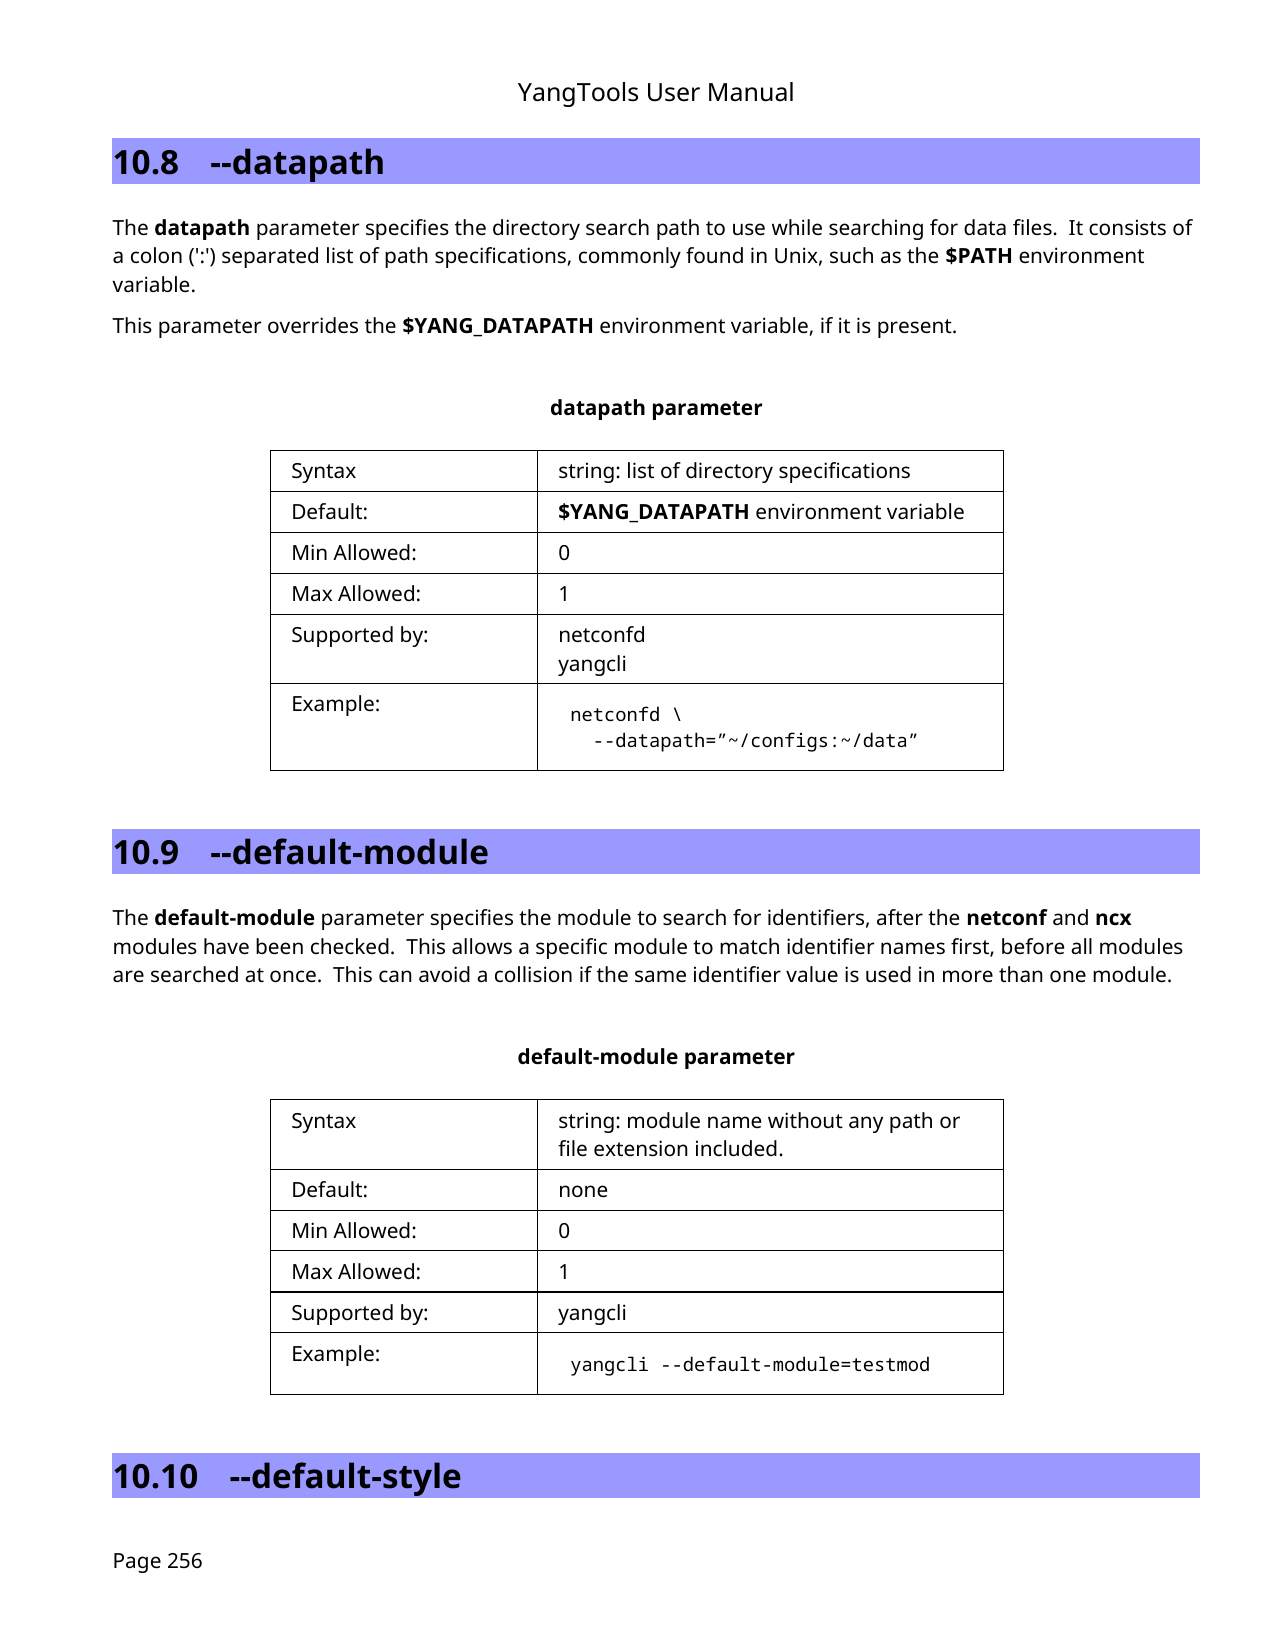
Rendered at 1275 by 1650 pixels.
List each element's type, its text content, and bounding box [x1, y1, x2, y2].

table_cell yangcli --default-module=testmod [538, 1333, 1003, 1394]
subtitle --default-style [112, 1453, 1200, 1498]
table_cell Supported by: [271, 615, 537, 683]
table_cell 1 [538, 574, 1003, 613]
text This parameter overrides the $YANG_DATAPATH environment variable, if it is present. [112, 311, 1200, 339]
table_cell netconfd \ --datapath=”~/configs:~/data” [538, 684, 1003, 770]
subtitle default-module parameter [127, 1042, 1185, 1071]
table_cell 0 [538, 1211, 1003, 1250]
table_header string: list of directory specifications [538, 451, 1003, 491]
table_cell 1 [538, 1251, 1003, 1291]
table_cell Max Allowed: [271, 574, 537, 613]
table_cell Min Allowed: [271, 533, 537, 572]
table_cell Example: [271, 1333, 537, 1394]
table_cell Supported by: [271, 1293, 537, 1332]
subtitle datapath parameter [127, 393, 1185, 421]
table_cell Example: [271, 684, 537, 770]
text The datapath parameter specifies the directory search path to use while searching for data files. It consists of a colon (':') separated list of path specifications, commonly found in Unix, such as the $PATH environment variable. [112, 213, 1200, 298]
table_cell none [538, 1170, 1003, 1209]
text The default-module parameter specifies the module to search for identifiers, after the netconf and ncx modules have been checked. This allows a specific module to match identifier names first, before all modules are searched at once. This can avoid a collision if the same identifier value is used in more than one module. [112, 903, 1200, 989]
table_cell netconfd yangcli [538, 615, 1003, 683]
subtitle --default-module [112, 829, 1200, 874]
table_cell yangcli [538, 1293, 1003, 1332]
table_cell Max Allowed: [271, 1251, 537, 1291]
table_cell 0 [538, 533, 1003, 572]
subtitle --datapath [112, 138, 1200, 184]
table_cell Default: [271, 1170, 537, 1209]
table_cell Min Allowed: [271, 1211, 537, 1250]
table_cell Default: [271, 492, 537, 532]
table_cell $YANG_DATAPATH environment variable [538, 492, 1003, 532]
table_header Syntax [271, 451, 537, 491]
table_header string: module name without any path or file extension included. [538, 1100, 1003, 1168]
table_header Syntax [271, 1100, 537, 1168]
